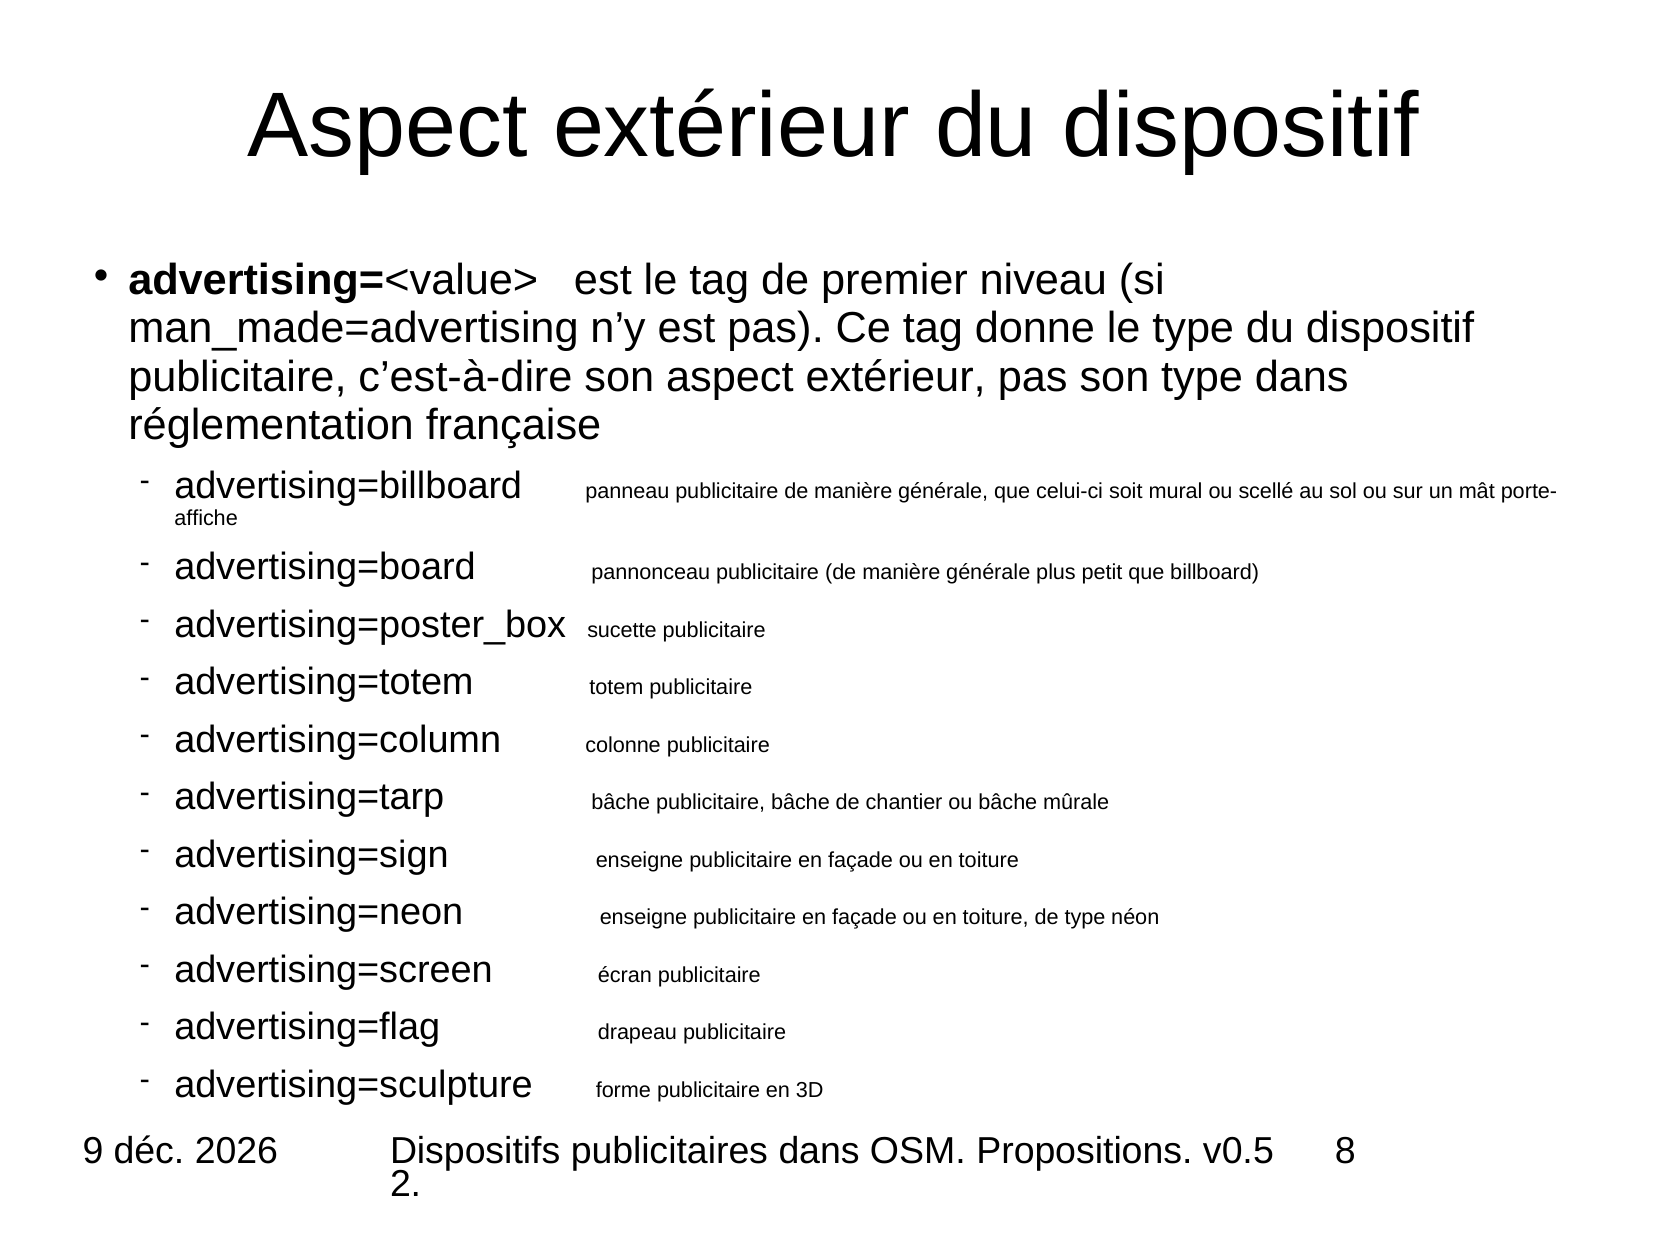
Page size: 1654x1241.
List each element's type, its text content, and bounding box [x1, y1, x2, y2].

list advertising=<value> est le tag de premier niveau (si man_made=advertising n’y est pas). Ce tag donne le type du dispositif publicitaire, c’est-à-dire son aspect extérieur, pas son type dans réglementation française advertising=billboard panneau publicitaire de manière générale, que celui-ci soit mural ou scellé au sol ou sur un mât porte-affiche advertising=board pannonceau publicitaire (de manière générale plus petit que billboard) advertising=poster_box sucette publicitaire advertising=totem totem publicitaire advertising=column colonne publicitaire advertising=tarp bâche publicitaire, bâche de chantier ou bâche mûrale advertising=sign enseigne publicitaire en façade ou en toiture advertising=neon enseigne publicitaire en façade ou en toiture, de type néon advertising=screen écran publicitaire advertising=flag drapeau publicitaire advertising=sculpture forme publicitaire en 3D [82, 179, 1571, 1110]
title Aspect extérieur du dispositif [90, 19, 1579, 225]
